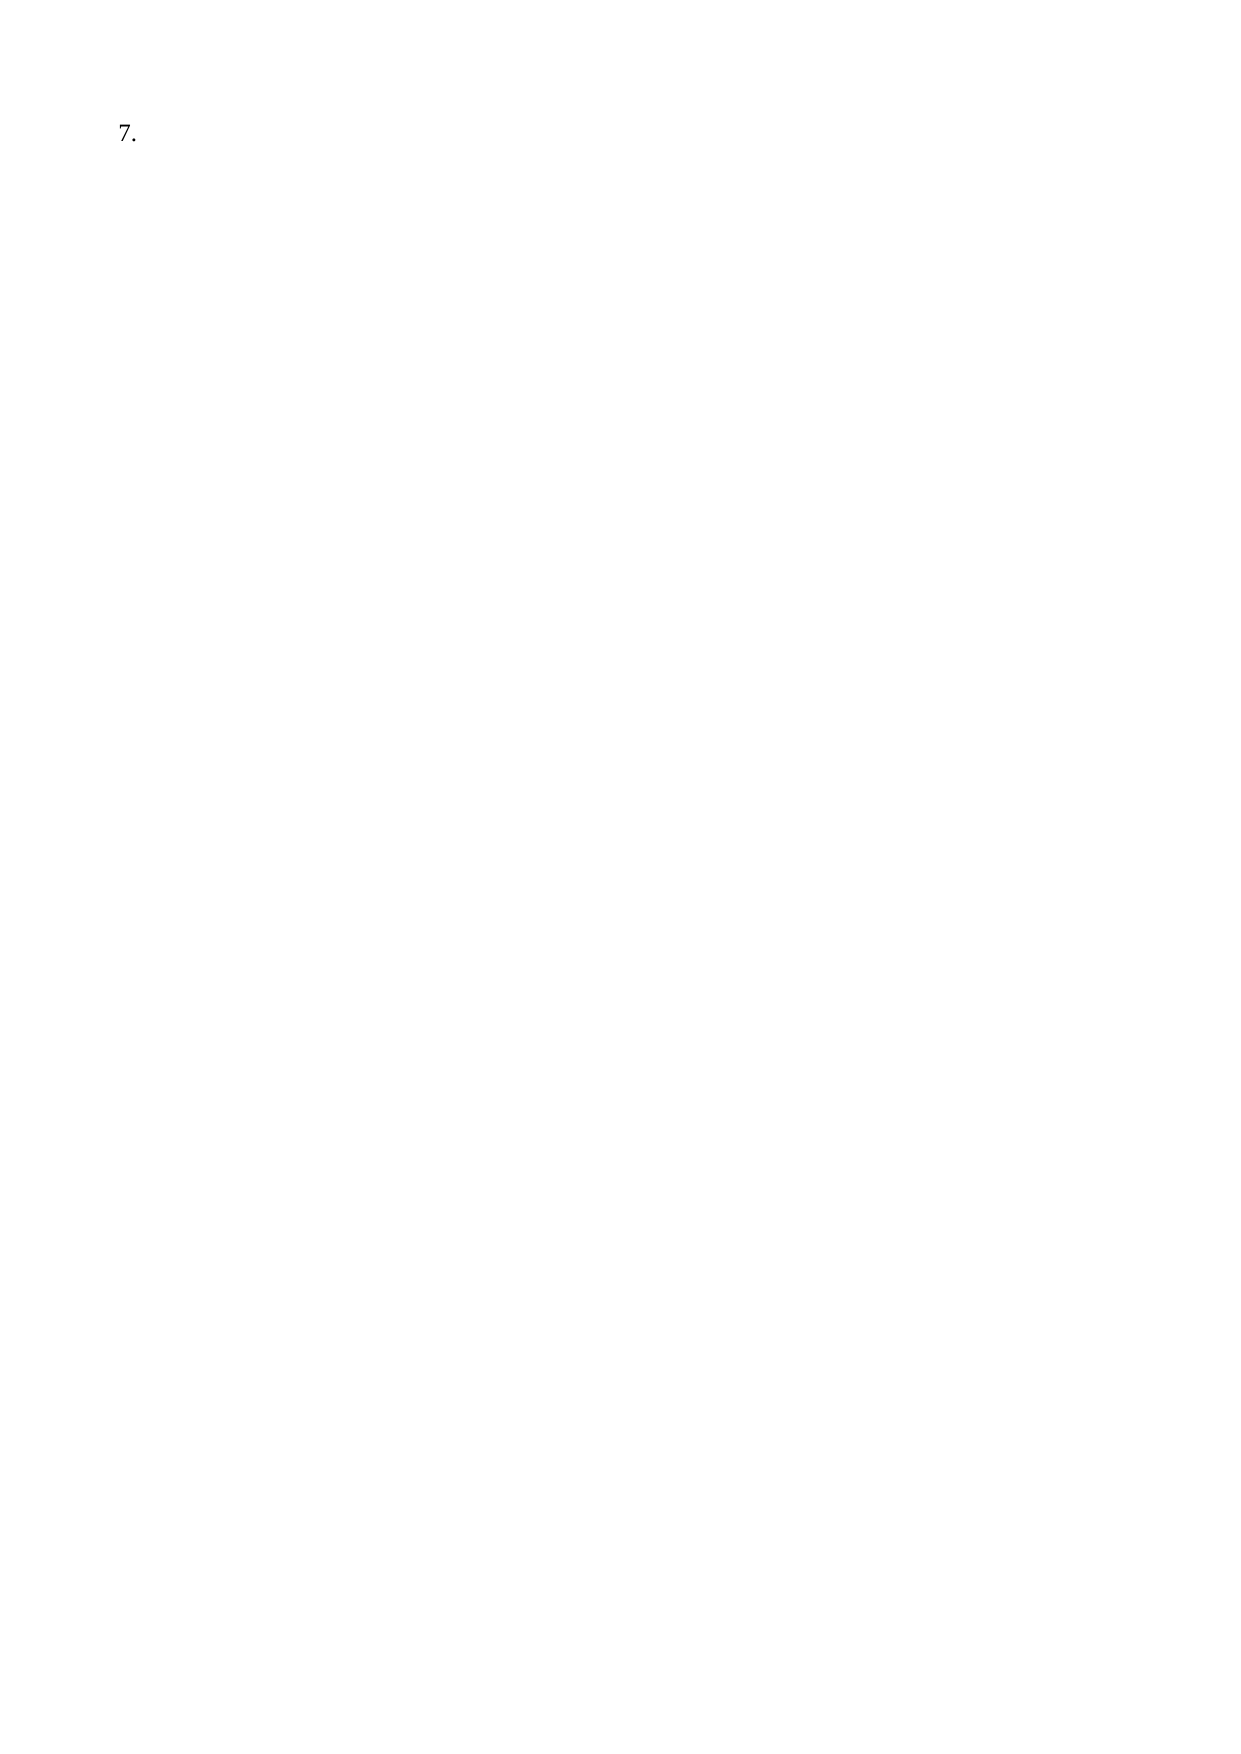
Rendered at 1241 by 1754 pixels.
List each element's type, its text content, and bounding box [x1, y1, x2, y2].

text 7. [118, 118, 1122, 147]
